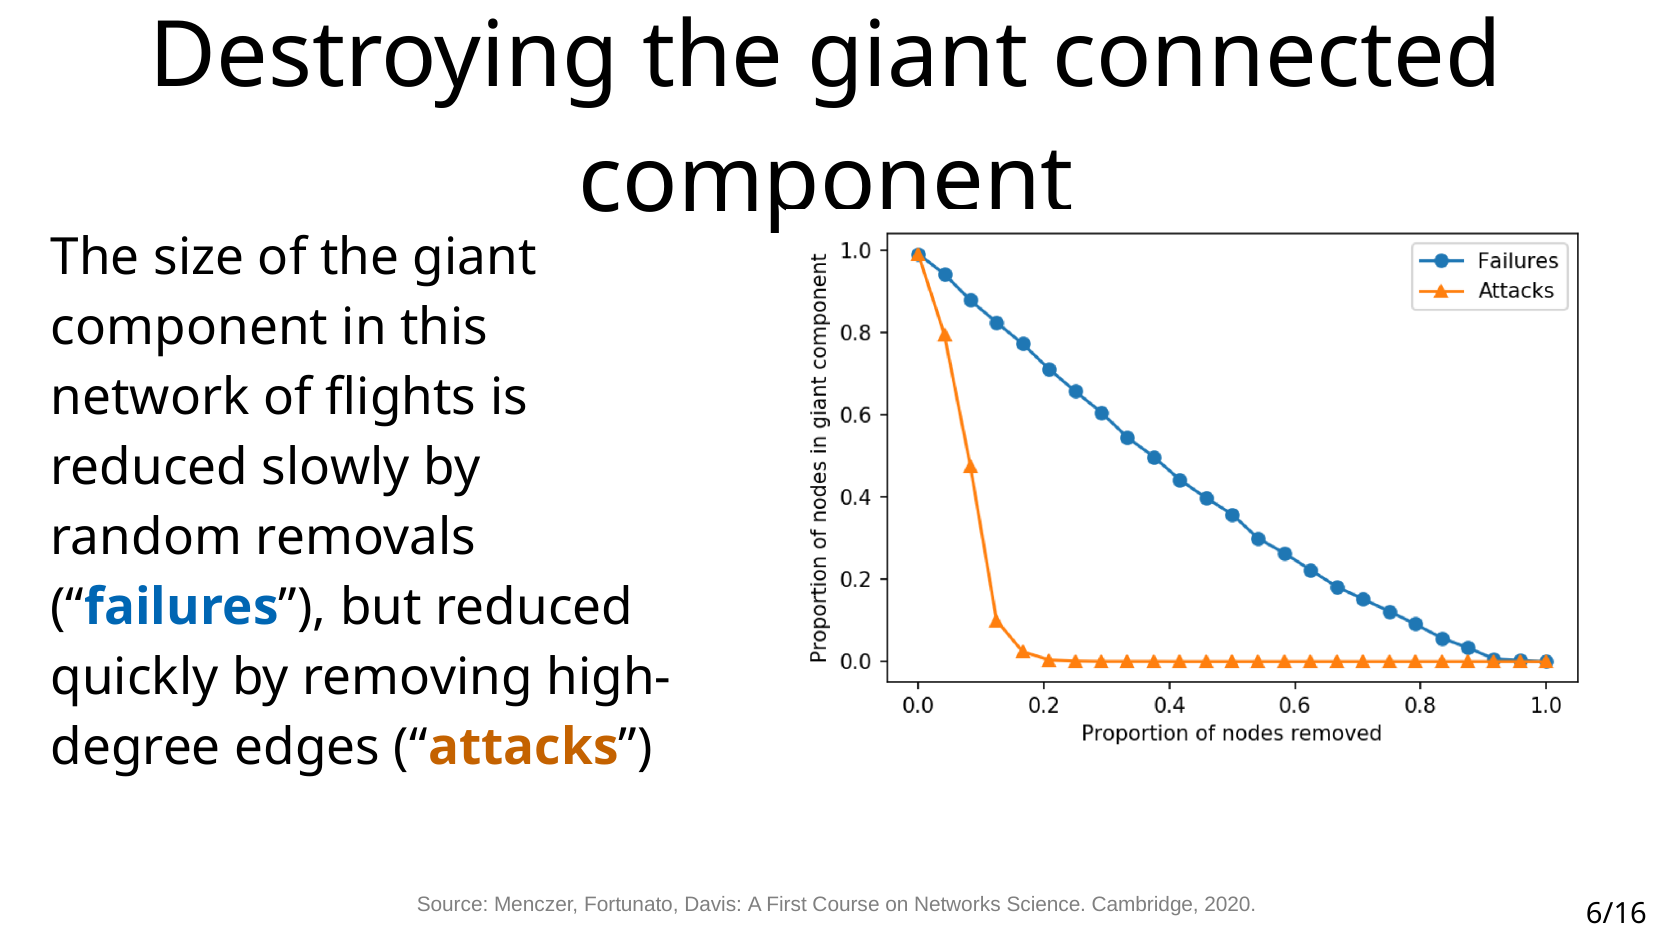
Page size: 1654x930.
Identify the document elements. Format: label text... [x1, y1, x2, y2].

title Destroying the giant connected component [0, 0, 1653, 243]
picture [786, 209, 1591, 751]
text_box Source: Menczer, Fortunato, Davis: A First Course on Networks Science. Cambridge, 2020. [304, 885, 1370, 930]
list The size of the giant component in this network of flights is reduced slowly by random removals (“failures”), but reduced quickly by removing high-degree edges (“attacks”) [50, 219, 676, 816]
